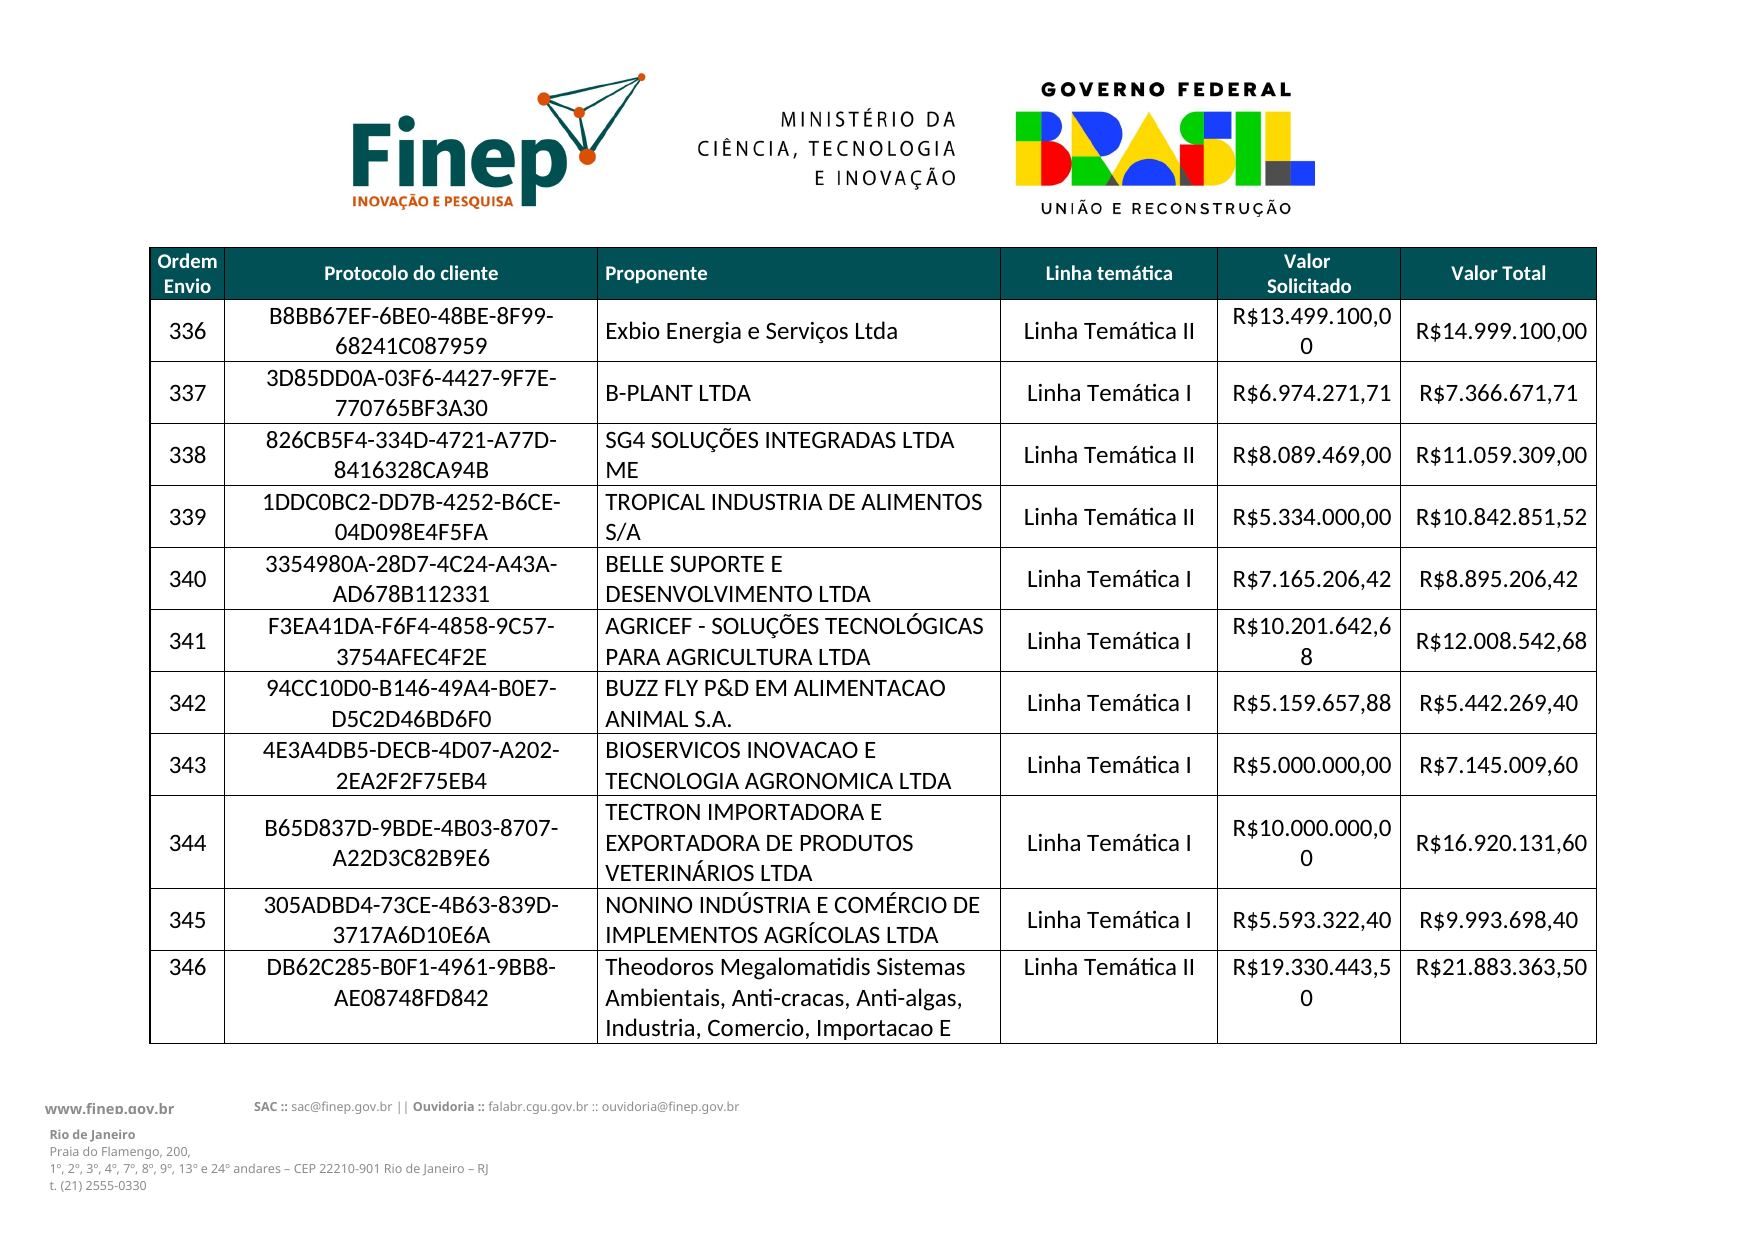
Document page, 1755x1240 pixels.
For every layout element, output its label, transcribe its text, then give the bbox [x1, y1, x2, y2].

table_cell R$16.920.131,60 [1401, 796, 1596, 888]
table_cell NONINO INDÚSTRIA E COMÉRCIO DE IMPLEMENTOS AGRÍCOLAS LTDA [598, 889, 1000, 950]
table_cell B-PLANT LTDA [598, 362, 1000, 423]
table_cell 3354980A-28D7-4C24-A43A-AD678B112331 [225, 548, 597, 609]
table_cell 339 [151, 486, 224, 547]
table_cell BUZZ FLY P&D EM ALIMENTACAO ANIMAL S.A. [598, 672, 1000, 733]
table_cell Linha Temática I [1001, 796, 1217, 888]
table_cell BIOSERVICOS INOVACAO E TECNOLOGIA AGRONOMICA LTDA [598, 734, 1000, 795]
table_cell R$12.008.542,68 [1401, 610, 1596, 671]
table_cell R$9.993.698,40 [1401, 889, 1596, 950]
table_cell R$10.842.851,52 [1401, 486, 1596, 547]
table_cell R$5.334.000,00 [1218, 486, 1400, 547]
table_cell TECTRON IMPORTADORA E EXPORTADORA DE PRODUTOS VETERINÁRIOS LTDA [598, 796, 1000, 888]
table_cell Linha Temática I [1001, 889, 1217, 950]
table_cell 4E3A4DB5-DECB-4D07-A202-2EA2F2F75EB4 [225, 734, 597, 795]
table_cell 343 [151, 734, 224, 795]
table_cell R$14.999.100,00 [1401, 300, 1596, 361]
table_cell R$5.159.657,88 [1218, 672, 1400, 733]
table_cell Linha Temática I [1001, 610, 1217, 671]
table_cell 345 [151, 889, 224, 950]
table_cell Linha Temática I [1001, 548, 1217, 609]
table_cell Theodoros Megalomatidis Sistemas Ambientais, Anti-cracas, Anti-algas, Industria, Comercio, Importacao E [598, 951, 1000, 1043]
table_cell R$5.593.322,40 [1218, 889, 1400, 950]
table_cell Linha Temática II [1001, 424, 1217, 485]
table_cell 344 [151, 796, 224, 888]
table_cell R$10.000.000,00 [1218, 796, 1400, 888]
table_header Valor Solicitado [1218, 248, 1400, 299]
table_cell 1DDC0BC2-DD7B-4252-B6CE-04D098E4F5FA [225, 486, 597, 547]
table_cell R$21.883.363,50 [1401, 951, 1596, 1043]
table_cell 346 [151, 951, 224, 1043]
table_cell R$10.201.642,68 [1218, 610, 1400, 671]
table_cell R$7.366.671,71 [1401, 362, 1596, 423]
table_cell R$6.974.271,71 [1218, 362, 1400, 423]
table_header Linha temática [1001, 248, 1217, 299]
table_cell SG4 SOLUÇÕES INTEGRADAS LTDA ME [598, 424, 1000, 485]
table_cell R$7.145.009,60 [1401, 734, 1596, 795]
table_cell BELLE SUPORTE E DESENVOLVIMENTO LTDA [598, 548, 1000, 609]
table_cell 337 [151, 362, 224, 423]
table_cell R$8.895.206,42 [1401, 548, 1596, 609]
table_cell B8BB67EF-6BE0-48BE-8F99-68241C087959 [225, 300, 597, 361]
table_cell TROPICAL INDUSTRIA DE ALIMENTOS S/A [598, 486, 1000, 547]
table_cell 3D85DD0A-03F6-4427-9F7E-770765BF3A30 [225, 362, 597, 423]
table_cell 336 [151, 300, 224, 361]
table_cell 341 [151, 610, 224, 671]
table_cell R$13.499.100,00 [1218, 300, 1400, 361]
table_header Proponente [598, 248, 1000, 299]
table_cell R$19.330.443,50 [1218, 951, 1400, 1043]
table_cell DB62C285-B0F1-4961-9BB8-AE08748FD842 [225, 951, 597, 1043]
table_cell 826CB5F4-334D-4721-A77D-8416328CA94B [225, 424, 597, 485]
table_cell Linha Temática II [1001, 300, 1217, 361]
table_cell Linha Temática II [1001, 951, 1217, 1043]
table_cell Linha Temática I [1001, 362, 1217, 423]
table_cell Linha Temática I [1001, 734, 1217, 795]
table_cell 94CC10D0-B146-49A4-B0E7-D5C2D46BD6F0 [225, 672, 597, 733]
table_cell 340 [151, 548, 224, 609]
table_header Protocolo do cliente [225, 248, 597, 299]
table_cell R$5.000.000,00 [1218, 734, 1400, 795]
table_cell 305ADBD4-73CE-4B63-839D-3717A6D10E6A [225, 889, 597, 950]
table_cell Linha Temática II [1001, 486, 1217, 547]
table_cell Exbio Energia e Serviços Ltda [598, 300, 1000, 361]
table_header Valor Total [1401, 248, 1596, 299]
table_cell R$7.165.206,42 [1218, 548, 1400, 609]
table_header Ordem Envio [151, 248, 224, 299]
table_cell 338 [151, 424, 224, 485]
table_cell R$5.442.269,40 [1401, 672, 1596, 733]
table_cell B65D837D-9BDE-4B03-8707-A22D3C82B9E6 [225, 796, 597, 888]
table_cell AGRICEF - SOLUÇÕES TECNOLÓGICAS PARA AGRICULTURA LTDA [598, 610, 1000, 671]
table_cell R$11.059.309,00 [1401, 424, 1596, 485]
table_cell R$8.089.469,00 [1218, 424, 1400, 485]
table_cell Linha Temática I [1001, 672, 1217, 733]
table_cell 342 [151, 672, 224, 733]
table_cell F3EA41DA-F6F4-4858-9C57-3754AFEC4F2E [225, 610, 597, 671]
